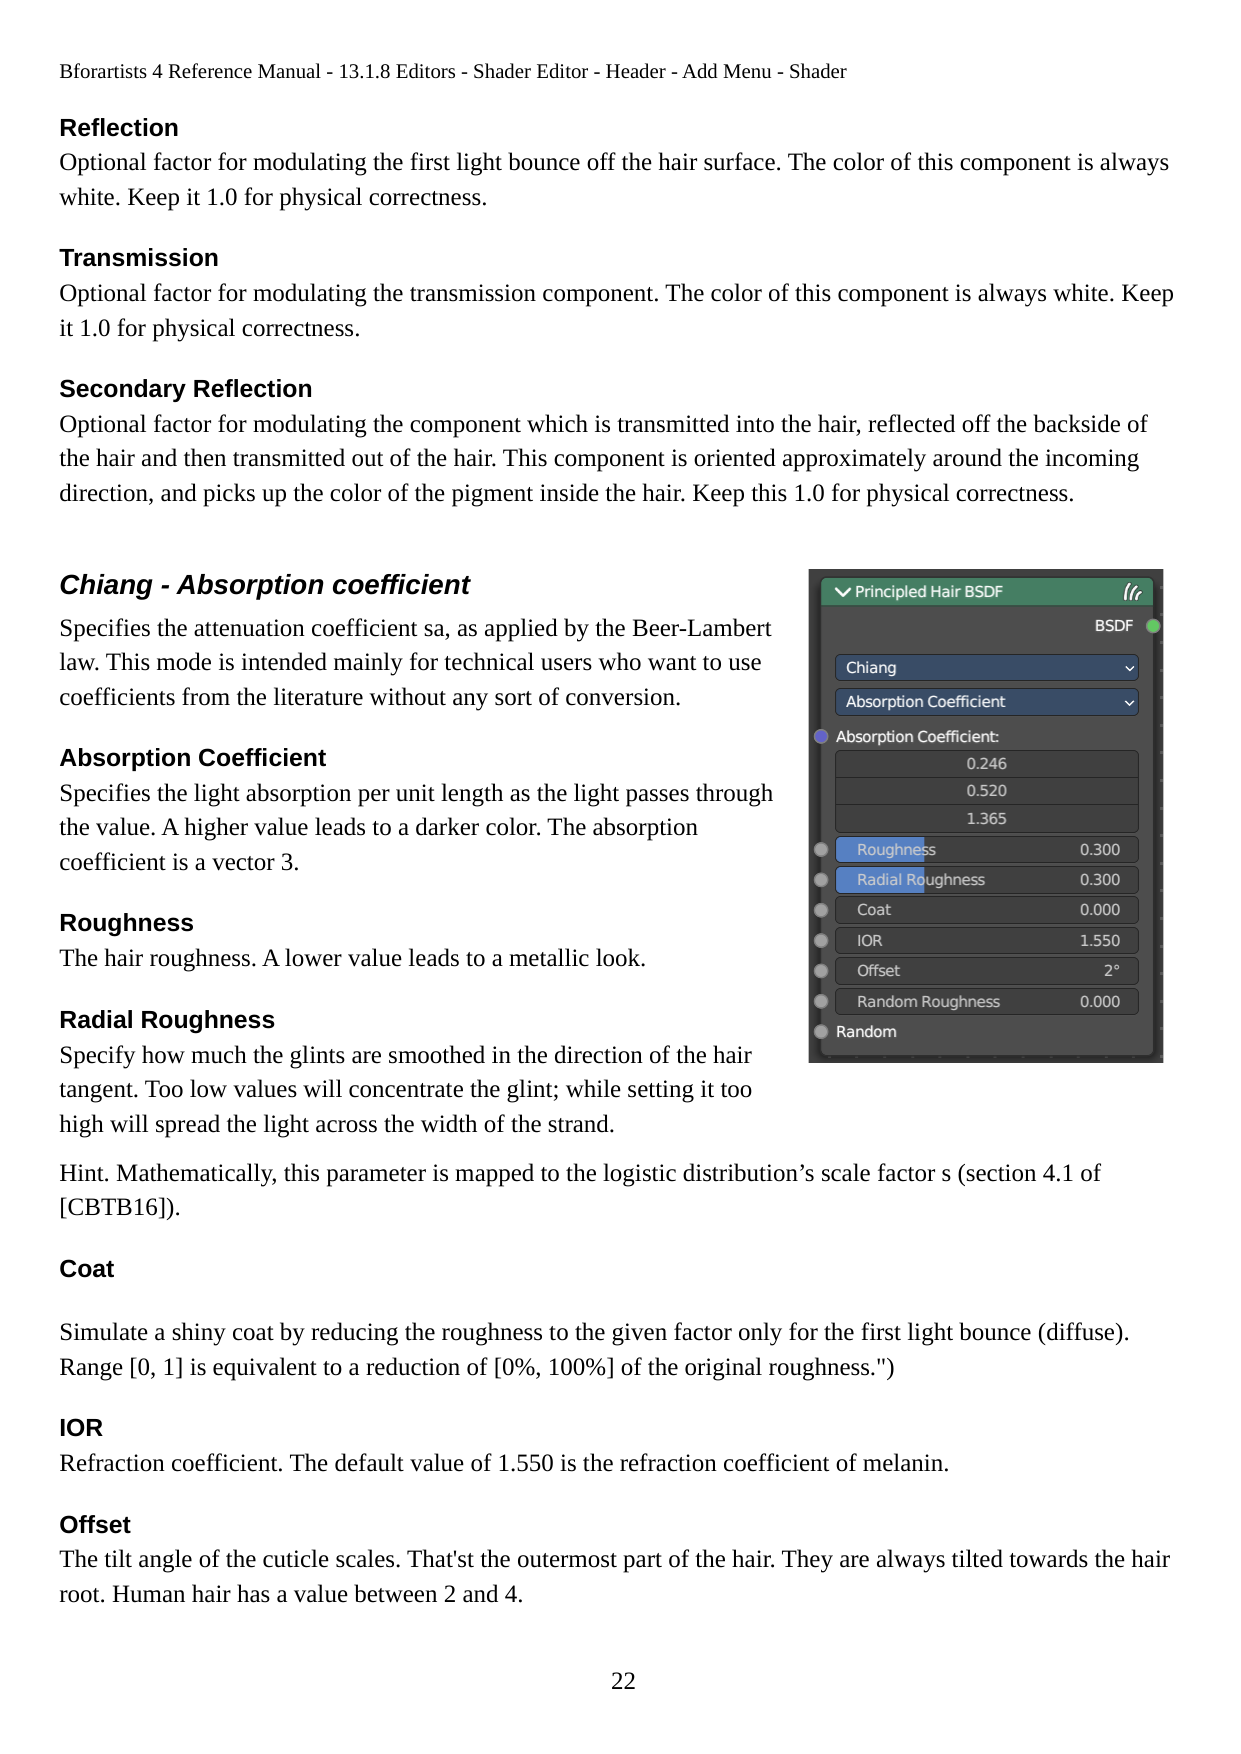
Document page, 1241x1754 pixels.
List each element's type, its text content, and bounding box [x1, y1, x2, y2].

picture [808, 569, 1164, 1063]
subtitle Offset [59, 1510, 1181, 1538]
text Optional factor for modulating the transmission component. The color of this component is always white. Keep it 1.0 for physical correctness. [59, 278, 1181, 341]
text Hint. Mathematically, this parameter is mapped to the logistic distribution’s scale factor s (section 4.1 of [CBTB16]). [59, 1158, 1181, 1221]
subtitle Radial Roughness [59, 1005, 808, 1033]
text Specifies the attenuation coefficient sa, as applied by the Beer-Lambert law. This mode is intended mainly for technical users who want to use coefficients from the literature without any sort of conversion. [59, 613, 808, 710]
text Specify how much the glints are smoothed in the direction of the hair tangent. Too low values will concentrate the glint; while setting it too high will spread the light across the width of the strand. [59, 1040, 1181, 1137]
text Simulate a shiny coat by reducing the roughness to the given factor only for the first light bounce (diffuse). Range [0, 1] is equivalent to a reduction of [0%, 100%] of the original roughness.") [59, 1317, 1181, 1381]
subtitle Reflection [59, 113, 1181, 141]
text The hair roughness. A lower value leads to a metallic look. [59, 943, 808, 972]
text Refraction coefficient. The default value of 1.550 is the refraction coefficient of melanin. [59, 1448, 1181, 1477]
subtitle [1164, 743, 1181, 772]
subtitle Secondary Reflection [59, 374, 1181, 403]
text Specifies the light absorption per unit length as the light passes through the value. A higher value leads to a darker color. The absorption coefficient is a vector 3. [59, 778, 808, 876]
subtitle Transmission [59, 243, 1181, 272]
subtitle Coat [59, 1254, 1181, 1282]
subtitle Roughness [59, 908, 808, 937]
subtitle [1164, 1005, 1181, 1033]
text Optional factor for modulating the component which is transmitted into the hair, reflected off the backside of the hair and then transmitted out of the hair. This component is oriented approximately around the incoming direction, and picks up the color of the pigment inside the hair. Keep this 1.0 for physical correctness. [59, 409, 1181, 507]
subtitle [1164, 908, 1181, 937]
text The tilt angle of the cuticle scales. That'st the outermost part of the hair. They are always tilted towards the hair root. Human hair has a value between 2 and 4. [59, 1544, 1181, 1608]
subtitle IOR [59, 1413, 1181, 1442]
text Optional factor for modulating the first light bounce off the hair surface. The color of this component is always white. Keep it 1.0 for physical correctness. [59, 147, 1181, 211]
subtitle Chiang - Absorption coefficient [59, 568, 1181, 600]
subtitle Absorption Coefficient [59, 743, 808, 772]
